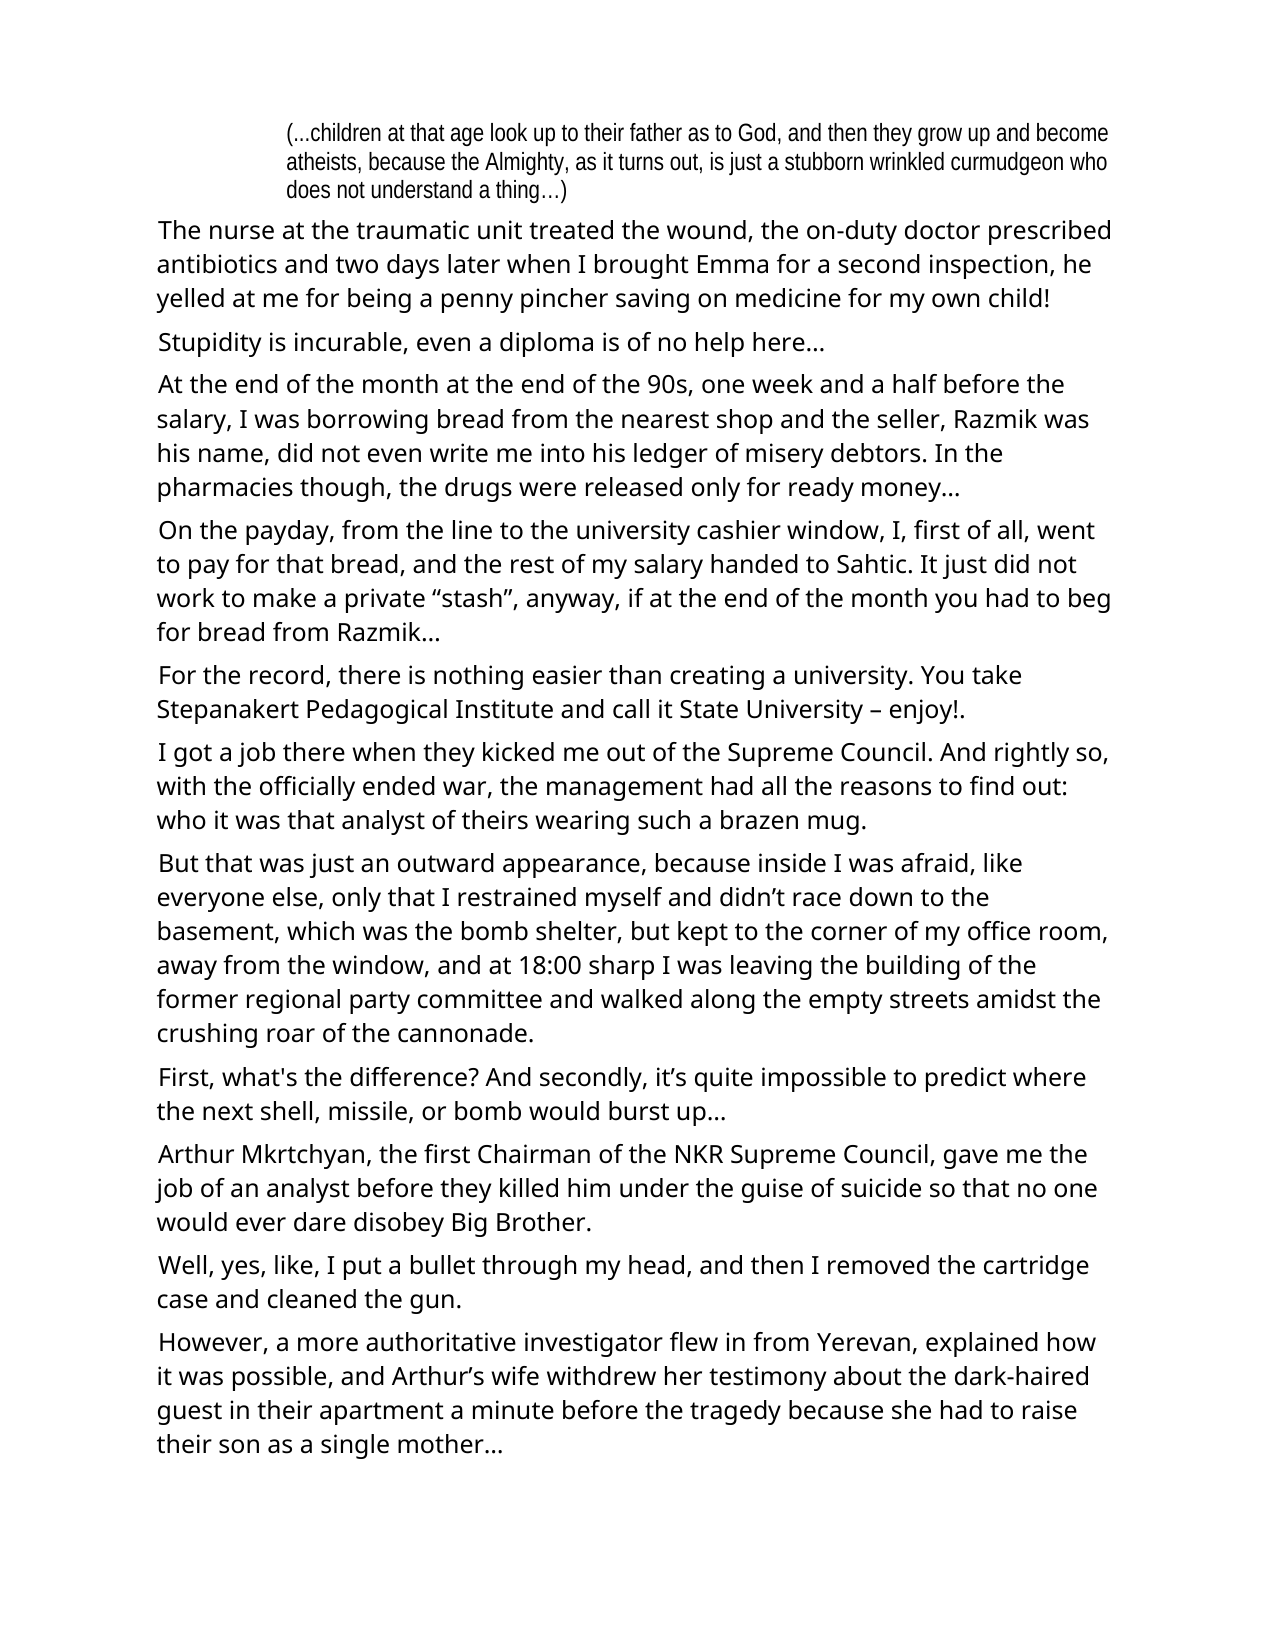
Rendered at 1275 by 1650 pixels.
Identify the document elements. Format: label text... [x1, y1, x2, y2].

text Stupidity is incurable, even a diploma is of no help here… [156, 324, 1118, 358]
text Well, yes, like, I put a bullet through my head, and then I removed the cartridge case and cleaned the gun. [156, 1247, 1118, 1316]
text Arthur Mkrtchyan, the first Chairman of the NKR Supreme Council, gave me the job of an analyst before they killed him under the guise of suicide so that no one would ever dare disobey Big Brother. [156, 1136, 1118, 1238]
text For the record, there is nothing easier than creating a university. You take Stepanakert Pedagogical Institute and call it State University – enjoy!. [156, 658, 1118, 726]
text I got a job there when they kicked me out of the Supreme Council. And rightly so, with the officially ended war, the management had all the reasons to find out: who it was that analyst of theirs wearing such a brazen mug. [156, 735, 1118, 837]
text But that was just an outward appearance, because inside I was afraid, like everyone else, only that I restrained myself and didn’t race down to the basement, which was the bomb shelter, but kept to the corner of my office room, away from the window, and at 18:00 sharp I was leaving the building of the former regional party committee and walked along the empty streets amidst the crushing roar of the cannonade. [156, 846, 1118, 1050]
text First, what's the difference? And secondly, it’s quite impossible to predict where the next shell, missile, or bomb would burst up… [156, 1059, 1118, 1127]
text On the payday, from the line to the university cashier window, I, first of all, went to pay for that bread, and the rest of my salary handed to Sahtic. It just did not work to make a private “stash”, anyway, if at the end of the month you had to beg for bread from Razmik… [156, 512, 1118, 649]
text The nurse at the traumatic unit treated the wound, the on-duty doctor prescribed antibiotics and two days later when I brought Emma for a second inspection, he yelled at me for being a penny pincher saving on medicine for my own child! [156, 213, 1118, 315]
text At the end of the month at the end of the 90s, one week and a half before the salary, I was borrowing bread from the nearest shop and the seller, Razmik was his name, did not even write me into his ledger of misery debtors. In the pharmacies though, the drugs were released only for ready money… [156, 367, 1118, 503]
list (...children at that age look up to their father as to God, and then they grow up and become atheists, because the Almighty, as it turns out, is just a stubborn wrinkled curmudgeon who does not understand a thing…) [286, 118, 1118, 204]
text However, a more authoritative investigator flew in from Yerevan, explained how it was possible, and Arthur’s wife withdrew her testimony about the dark-haired guest in their apartment a minute before the tragedy because she had to raise their son as a single mother… [156, 1324, 1118, 1461]
